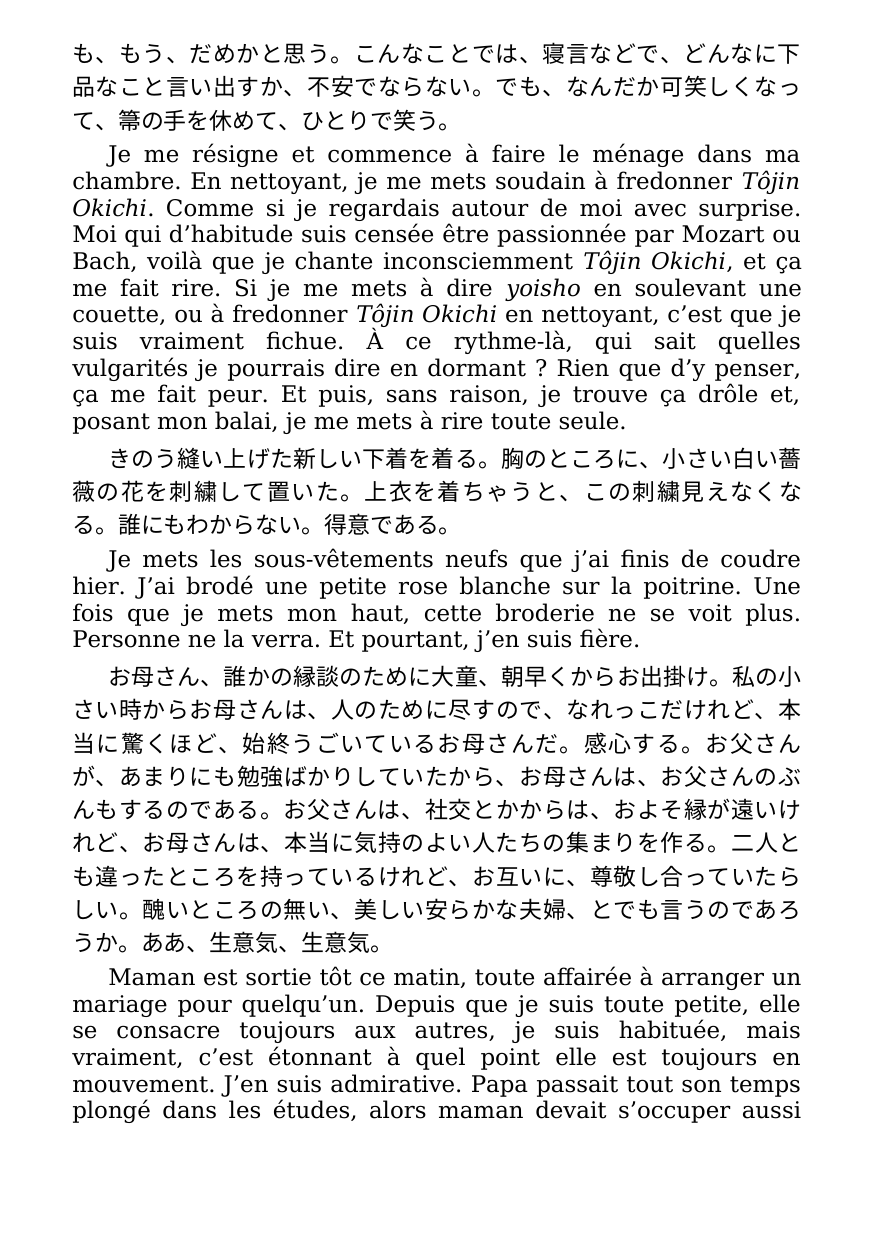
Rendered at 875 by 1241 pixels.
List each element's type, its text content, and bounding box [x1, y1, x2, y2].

text も、もう、だめかと思う。こんなことでは、寝言などで、どんなに下品なこと言い出すか、不安でならない。でも、なんだか可笑しくなって、箒の手を休めて、ひとりで笑う。 [72, 36, 802, 136]
text きのう縫い上げた新しい下着を着る。胸のところに、小さい白い薔薇の花を刺繍して置いた。上衣を着ちゃうと、この刺繍見えなくなる。誰にもわからない。得意である。 [72, 441, 802, 541]
text Je me résigne et commence à faire le ménage dans ma chambre. En nettoyant, je me mets soudain à fredonner Tôjin Okichi. Comme si je regardais autour de moi avec surprise. Moi qui d’habitude suis censée être passionnée par Mozart ou Bach, voilà que je chante inconsciemment Tôjin Okichi, et ça me fait rire. Si je me mets à dire yoisho en soulevant une couette, ou à fredonner Tôjin Okichi en nettoyant, c’est que je suis vraiment fichue. À ce rythme-là, qui sait quelles vulgarités je pourrais dire en dormant ? Rien que d’y penser, ça me fait peur. Et puis, sans raison, je trouve ça drôle et, posant mon balai, je me mets à rire toute seule. [72, 142, 802, 435]
text Je mets les sous-vêtements neufs que j’ai finis de coudre hier. J’ai brodé une petite rose blanche sur la poitrine. Une fois que je mets mon haut, cette broderie ne se voit plus. Personne ne la verra. Et pourtant, j’en suis fière. [72, 547, 802, 653]
text Maman est sortie tôt ce matin, toute affairée à arranger un mariage pour quelqu’un. Depuis que je suis toute petite, elle se consacre toujours aux autres, je suis habituée, mais vraiment, c’est étonnant à quel point elle est toujours en mouvement. J’en suis admirative. Papa passait tout son temps plongé dans les études, alors maman devait s’occuper aussi [72, 964, 802, 1124]
text お母さん、誰かの縁談のために大童、朝早くからお出掛け。私の小さい時からお母さんは、人のために尽すので、なれっこだけれど、本当に驚くほど、始終うごいているお母さんだ。感心する。お父さんが、あまりにも勉強ばかりしていたから、お母さんは、お父さんのぶんもするのである。お父さんは、社交とかからは、およそ縁が遠いけれど、お母さんは、本当に気持のよい人たちの集まりを作る。二人とも違ったところを持っているけれど、お互いに、尊敬し合っていたらしい。醜いところの無い、美しい安らかな夫婦、とでも言うのであろうか。ああ、生意気、生意気。 [72, 659, 802, 958]
